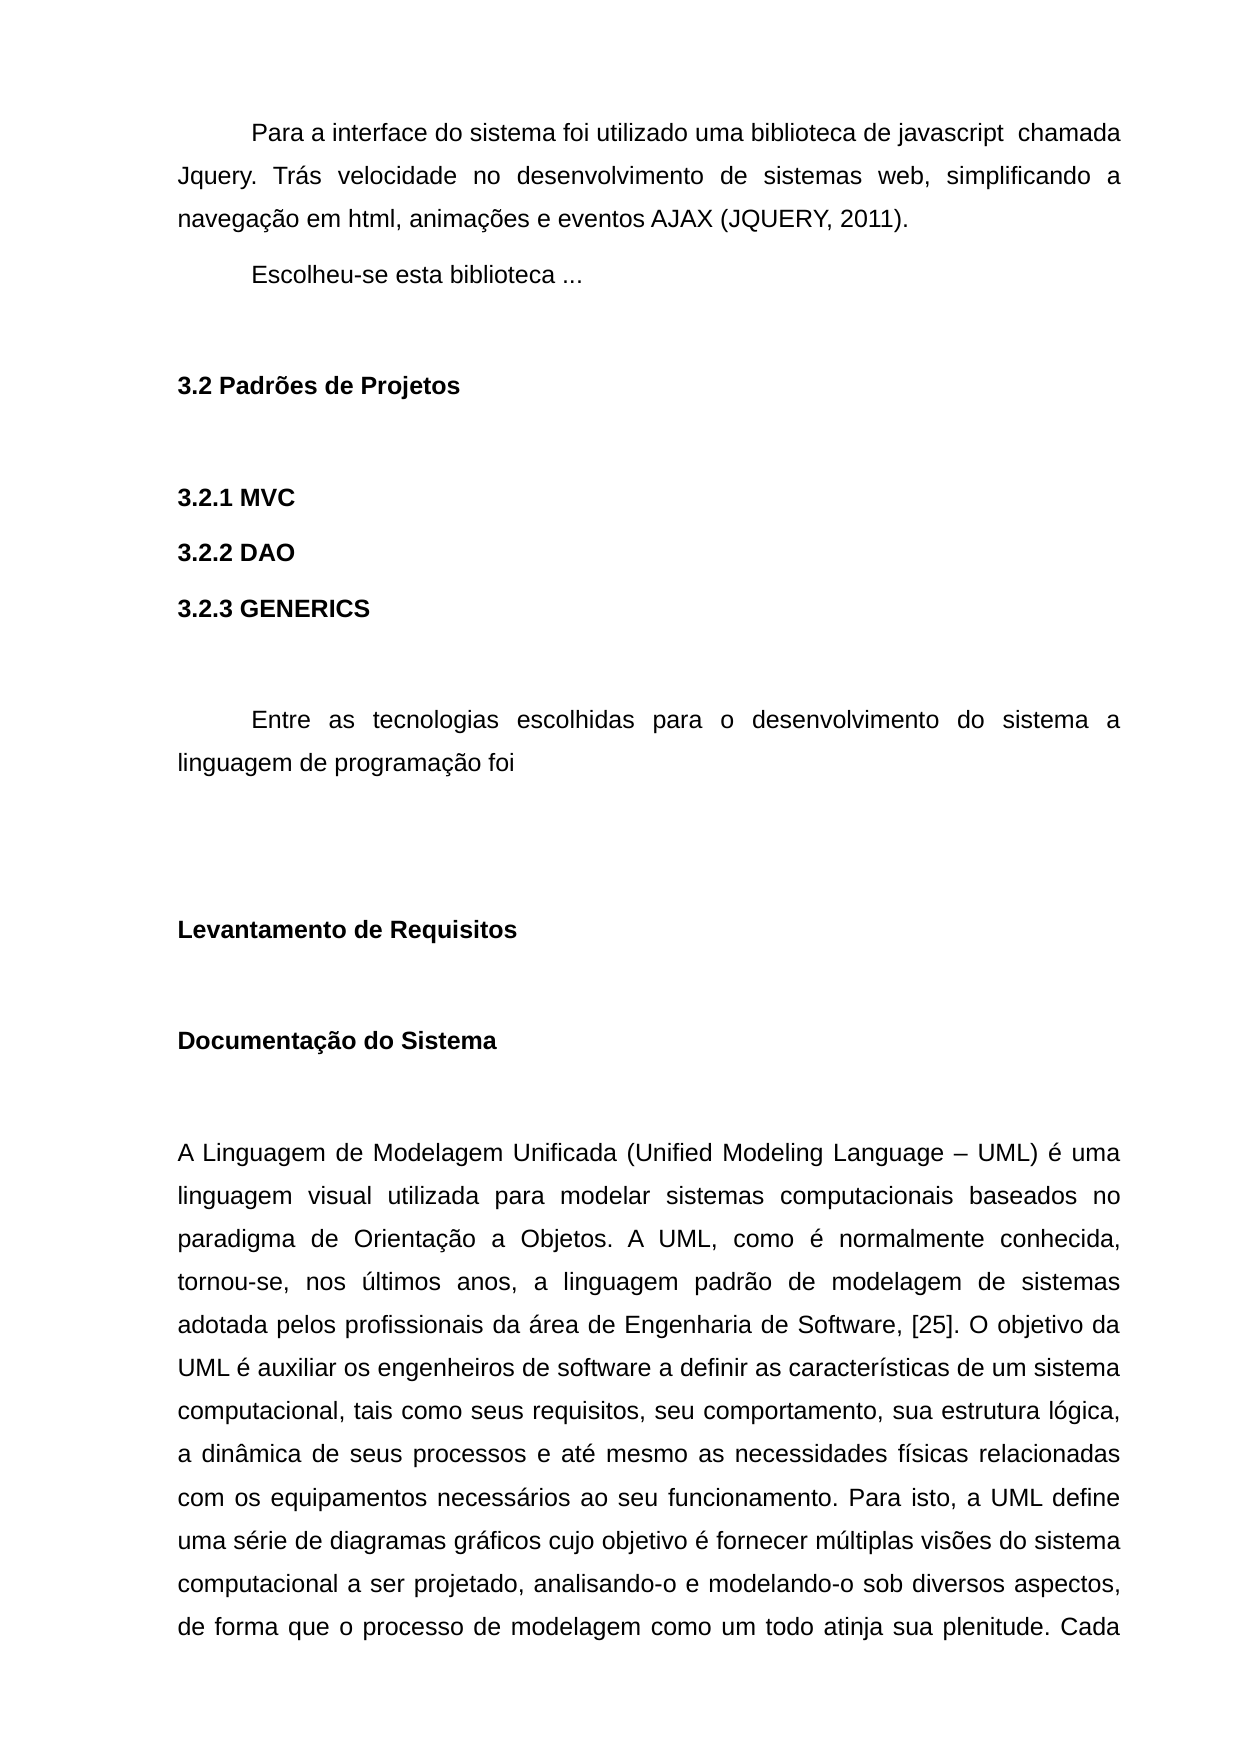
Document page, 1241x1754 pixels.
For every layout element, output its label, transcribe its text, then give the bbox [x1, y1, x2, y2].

text Entre as tecnologias escolhidas para o desenvolvimento do sistema a linguagem de programação foi [177, 705, 1122, 777]
text A Linguagem de Modelagem Unificada (Unified Modeling Language – UML) é uma linguagem visual utilizada para modelar sistemas computacionais baseados no paradigma de Orientação a Objetos. A UML, como é normalmente conhecida, tornou-se, nos últimos anos, a linguagem padrão de modelagem de sistemas adotada pelos profissionais da área de Engenharia de Software, [25]. O objetivo da UML é auxiliar os engenheiros de software a definir as características de um sistema computacional, tais como seus requisitos, seu comportamento, sua estrutura lógica, a dinâmica de seus processos e até mesmo as necessidades físicas relacionadas com os equipamentos necessários ao seu funcionamento. Para isto, a UML define uma série de diagramas gráficos cujo objetivo é fornecer múltiplas visões do sistema computacional a ser projetado, analisando-o e modelando-o sob diversos aspectos, de forma que o processo de modelagem como um todo atinja sua plenitude. Cada [177, 1137, 1122, 1641]
text 3.2.1 MVC [177, 482, 1122, 511]
text Para a interface do sistema foi utilizado uma biblioteca de javascript chamada Jquery. Trás velocidade no desenvolvimento de sistemas web, simplificando a navegação em html, animações e eventos AJAX (JQUERY, 2011). [177, 118, 1122, 233]
text 3.2.2 DAO [177, 538, 1122, 567]
text 3.2 Padrões de Projetos [177, 371, 1122, 400]
text Levantamento de Requisitos [177, 915, 1122, 944]
text Documentação do Sistema [177, 1026, 1122, 1055]
text 3.2.3 GENERICS [177, 594, 1122, 622]
text Escolheu-se esta biblioteca ... [177, 260, 1122, 289]
